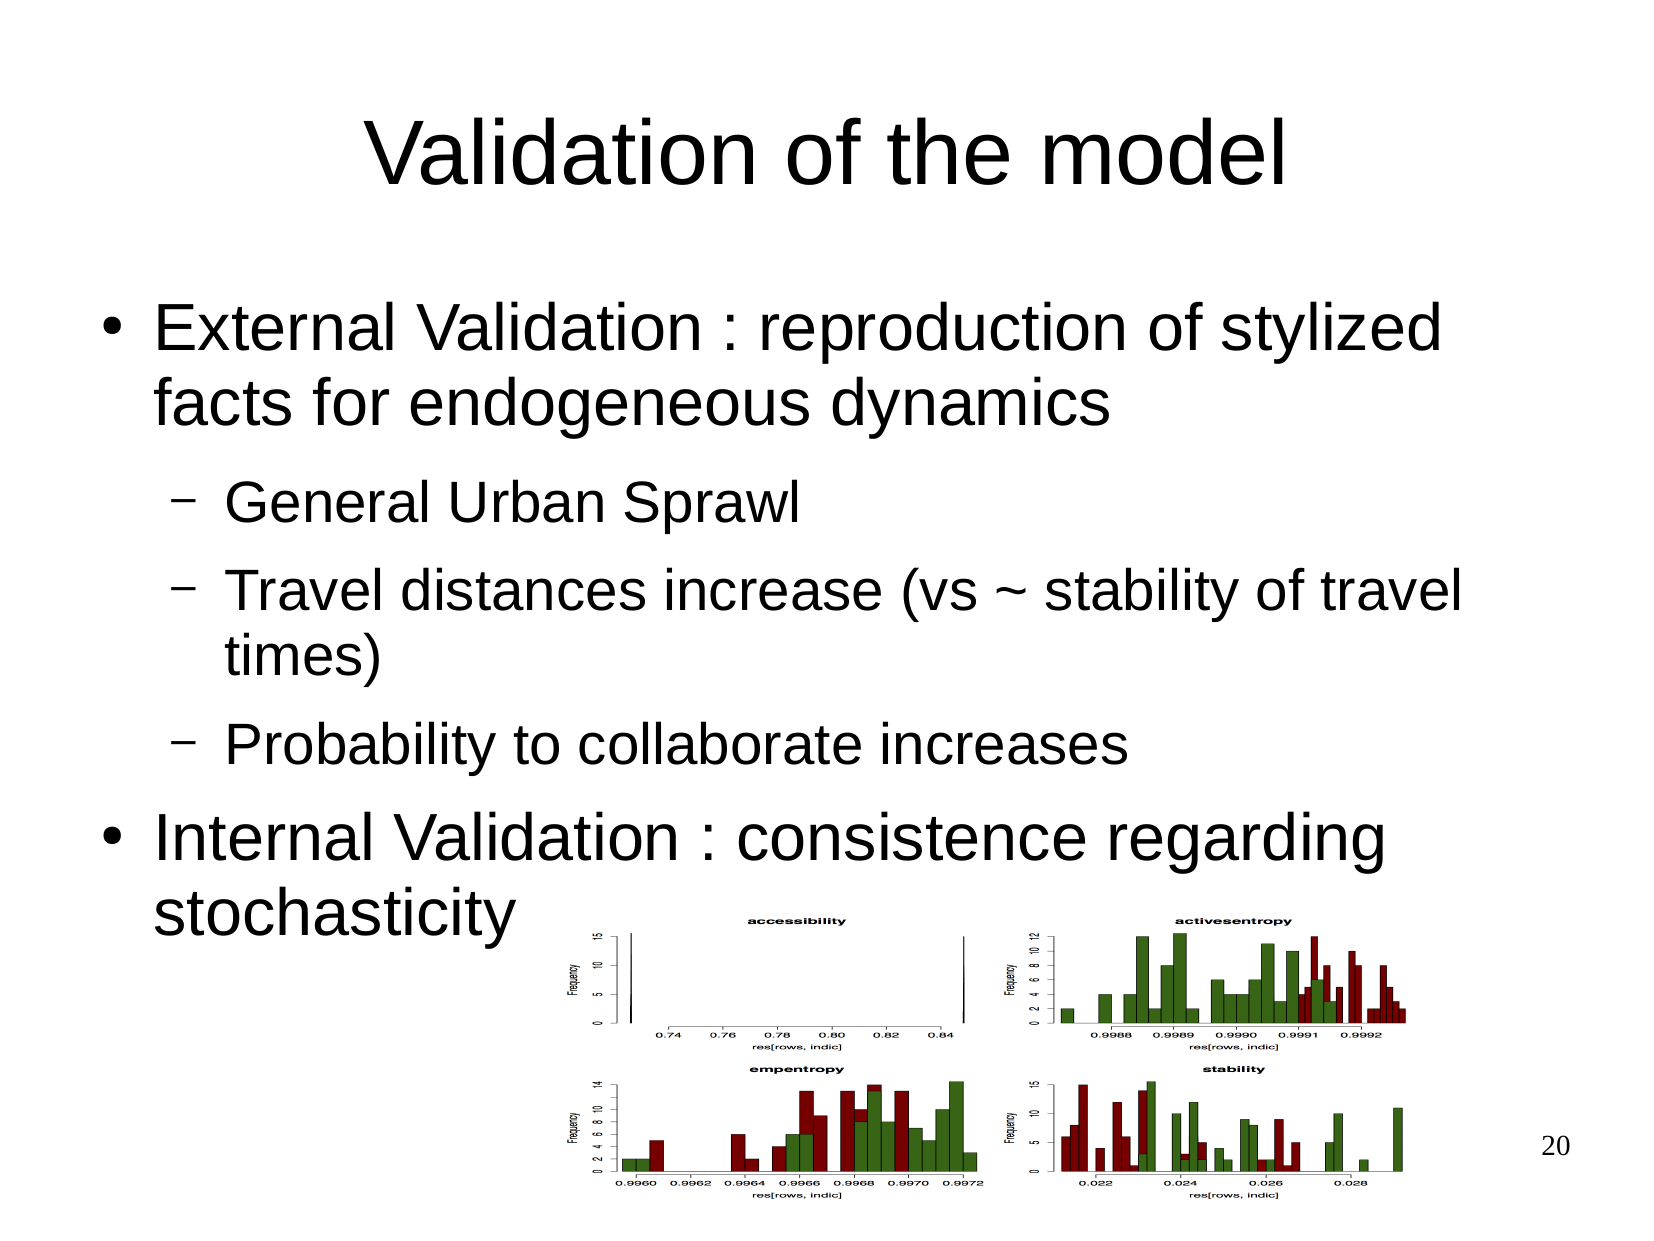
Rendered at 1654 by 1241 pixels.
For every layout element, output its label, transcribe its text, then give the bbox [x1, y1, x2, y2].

title Validation of the model [82, 49, 1571, 257]
picture [566, 909, 1439, 1205]
list External Validation : reproduction of stylized facts for endogeneous dynamics General Urban Sprawl Travel distances increase (vs ~ stability of travel times) Probability to collaborate increases Internal Validation : consistence regarding stochasticity [82, 290, 1538, 634]
